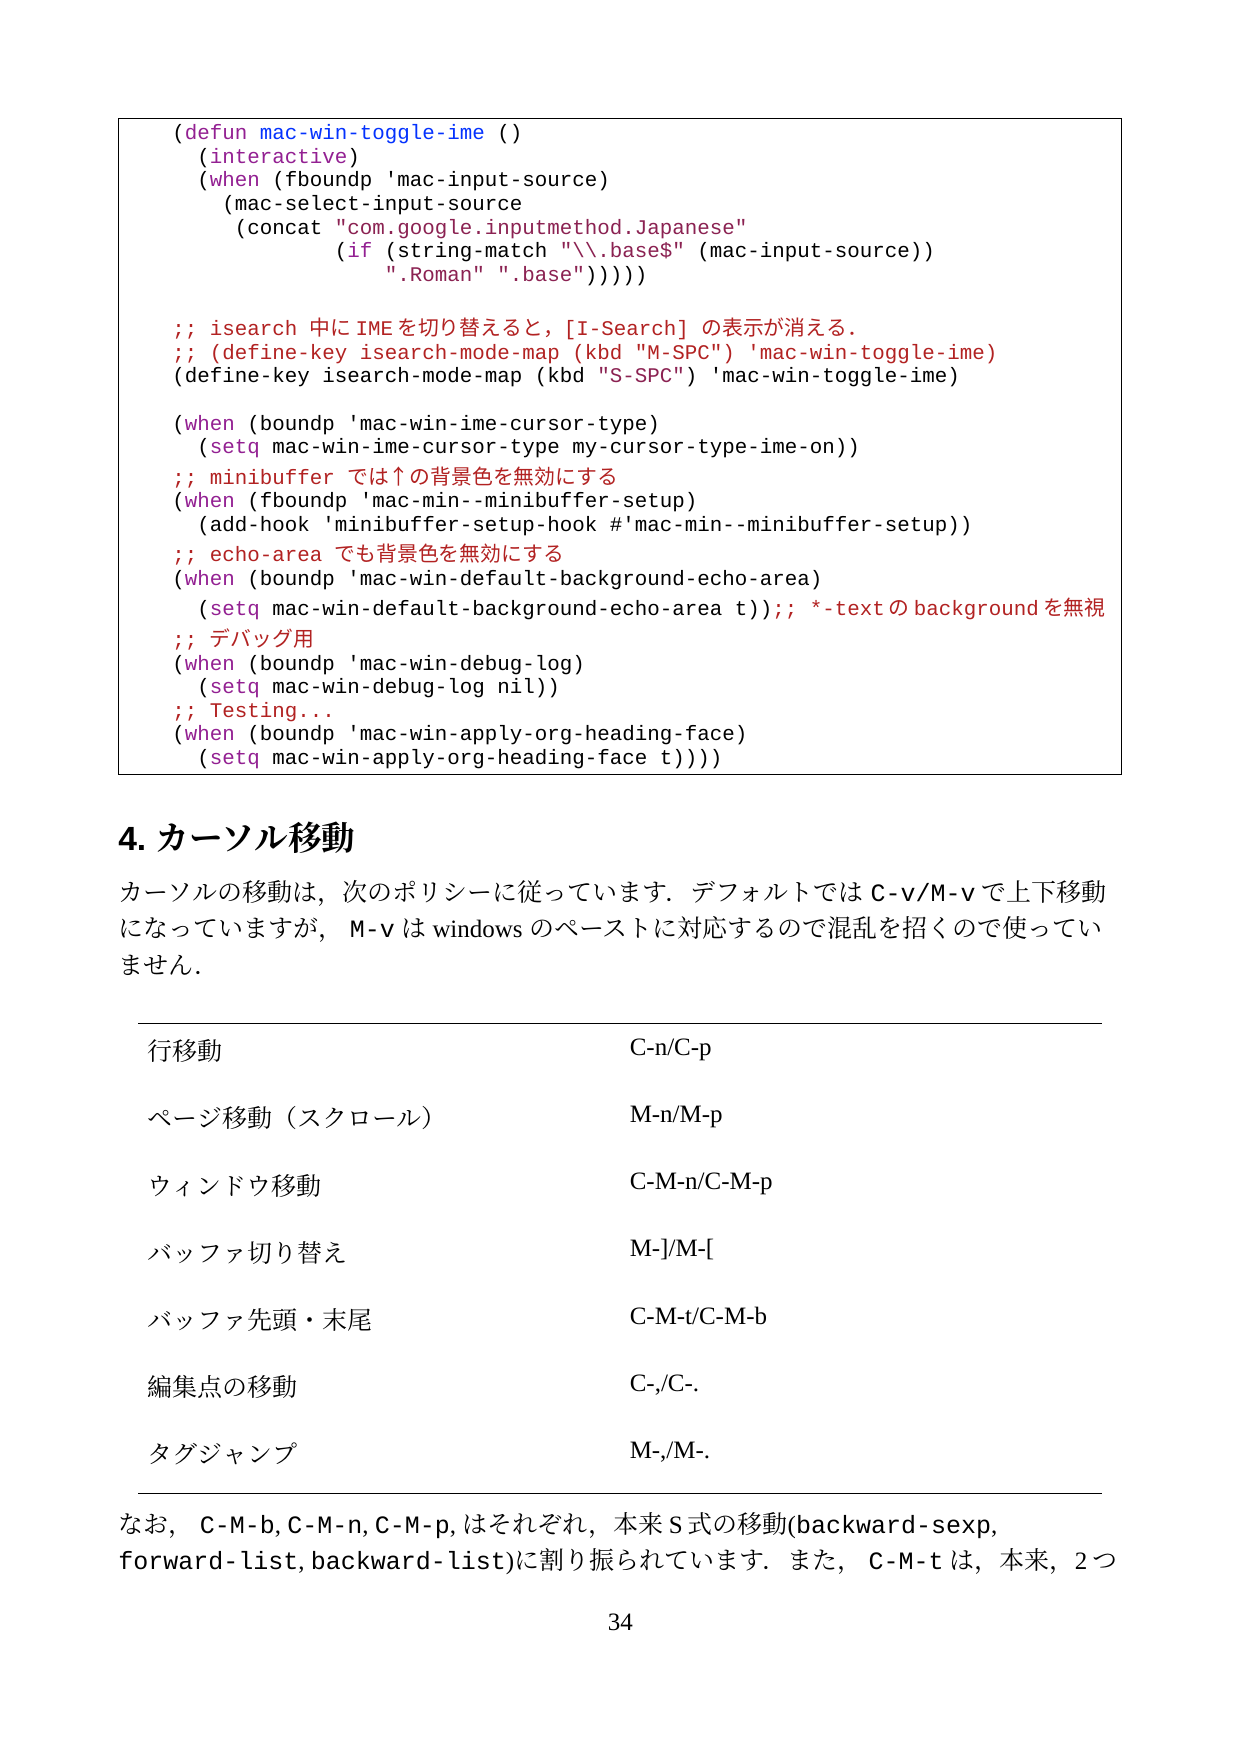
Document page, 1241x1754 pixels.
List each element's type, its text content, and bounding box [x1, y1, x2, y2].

table_cell C-M-n/C-M-p [620, 1157, 1102, 1224]
text (when (fboundp 'mac-min--minibuffer-setup) [119, 486, 1121, 510]
text (if (string-match "\\.base$" (mac-input-source)) [119, 236, 1121, 260]
text (concat "com.google.inputmethod.Japanese" [119, 213, 1121, 236]
text ;; Testing... [119, 696, 1121, 719]
text ".Roman" ".base"))))) [119, 260, 1121, 284]
table_cell M-,/M-. [620, 1426, 1102, 1493]
table_cell バッファ切り替え [138, 1224, 620, 1291]
text (mac-select-input-source [119, 189, 1121, 213]
table_header C-n/C-p [620, 1024, 1102, 1090]
table_cell M-]/M-[ [620, 1224, 1102, 1291]
table_cell タグジャンプ [138, 1426, 620, 1493]
text (setq mac-win-ime-cursor-type my-cursor-type-ime-on)) [119, 432, 1121, 456]
text ;; (define-key isearch-mode-map (kbd "M-SPC") 'mac-win-toggle-ime) [119, 338, 1121, 361]
table_cell C-,/C-. [620, 1359, 1102, 1426]
text (defun mac-win-toggle-ime () [119, 119, 1121, 142]
text カーソルの移動は，次のポリシーに従っています．デフォルトでは C-v/M-v で上下移動になっていますが， M-v は windows のペーストに対応するので混乱を招くので使っていません． [118, 873, 1122, 1010]
text (setq mac-win-default-background-echo-area t));; *-textのbackgroundを無視 [119, 588, 1121, 618]
table_cell M-n/M-p [620, 1090, 1102, 1157]
text ;; isearch 中にIMEを切り替えると，[I-Search] の表示が消える． [119, 307, 1121, 338]
text (when (boundp 'mac-win-ime-cursor-type) [119, 409, 1121, 432]
text ;; デバッグ用 [119, 618, 1121, 648]
table_header 行移動 [138, 1024, 620, 1090]
table_cell バッファ先頭・末尾 [138, 1291, 620, 1358]
text ;; minibuffer では↑の背景色を無効にする [119, 456, 1121, 486]
subtitle カーソル移動 [118, 812, 1122, 860]
text (add-hook 'minibuffer-setup-hook #'mac-min--minibuffer-setup)) [119, 510, 1121, 534]
table_cell 編集点の移動 [138, 1359, 620, 1426]
text (setq mac-win-apply-org-heading-face t)))) [119, 743, 1121, 774]
text (setq mac-win-debug-log nil)) [119, 672, 1121, 696]
text (when (boundp 'mac-win-debug-log) [119, 648, 1121, 672]
text (define-key isearch-mode-map (kbd "S-SPC") 'mac-win-toggle-ime) [119, 361, 1121, 385]
text ;; echo-area でも背景色を無効にする [119, 534, 1121, 564]
text なお， C-M-b, C-M-n, C-M-p, はそれぞれ，本来S式の移動(backward-sexp, forward-list, backward-list)に割り振られています．また， C-M-t は，本来，2つ [118, 1505, 1122, 1577]
text (when (fboundp 'mac-input-source) [119, 165, 1121, 189]
table_cell ページ移動（スクロール） [138, 1090, 620, 1157]
text (interactive) [119, 142, 1121, 165]
text (when (boundp 'mac-win-default-background-echo-area) [119, 564, 1121, 588]
table_cell C-M-t/C-M-b [620, 1291, 1102, 1358]
table_cell ウィンドウ移動 [138, 1157, 620, 1224]
text (when (boundp 'mac-win-apply-org-heading-face) [119, 719, 1121, 743]
